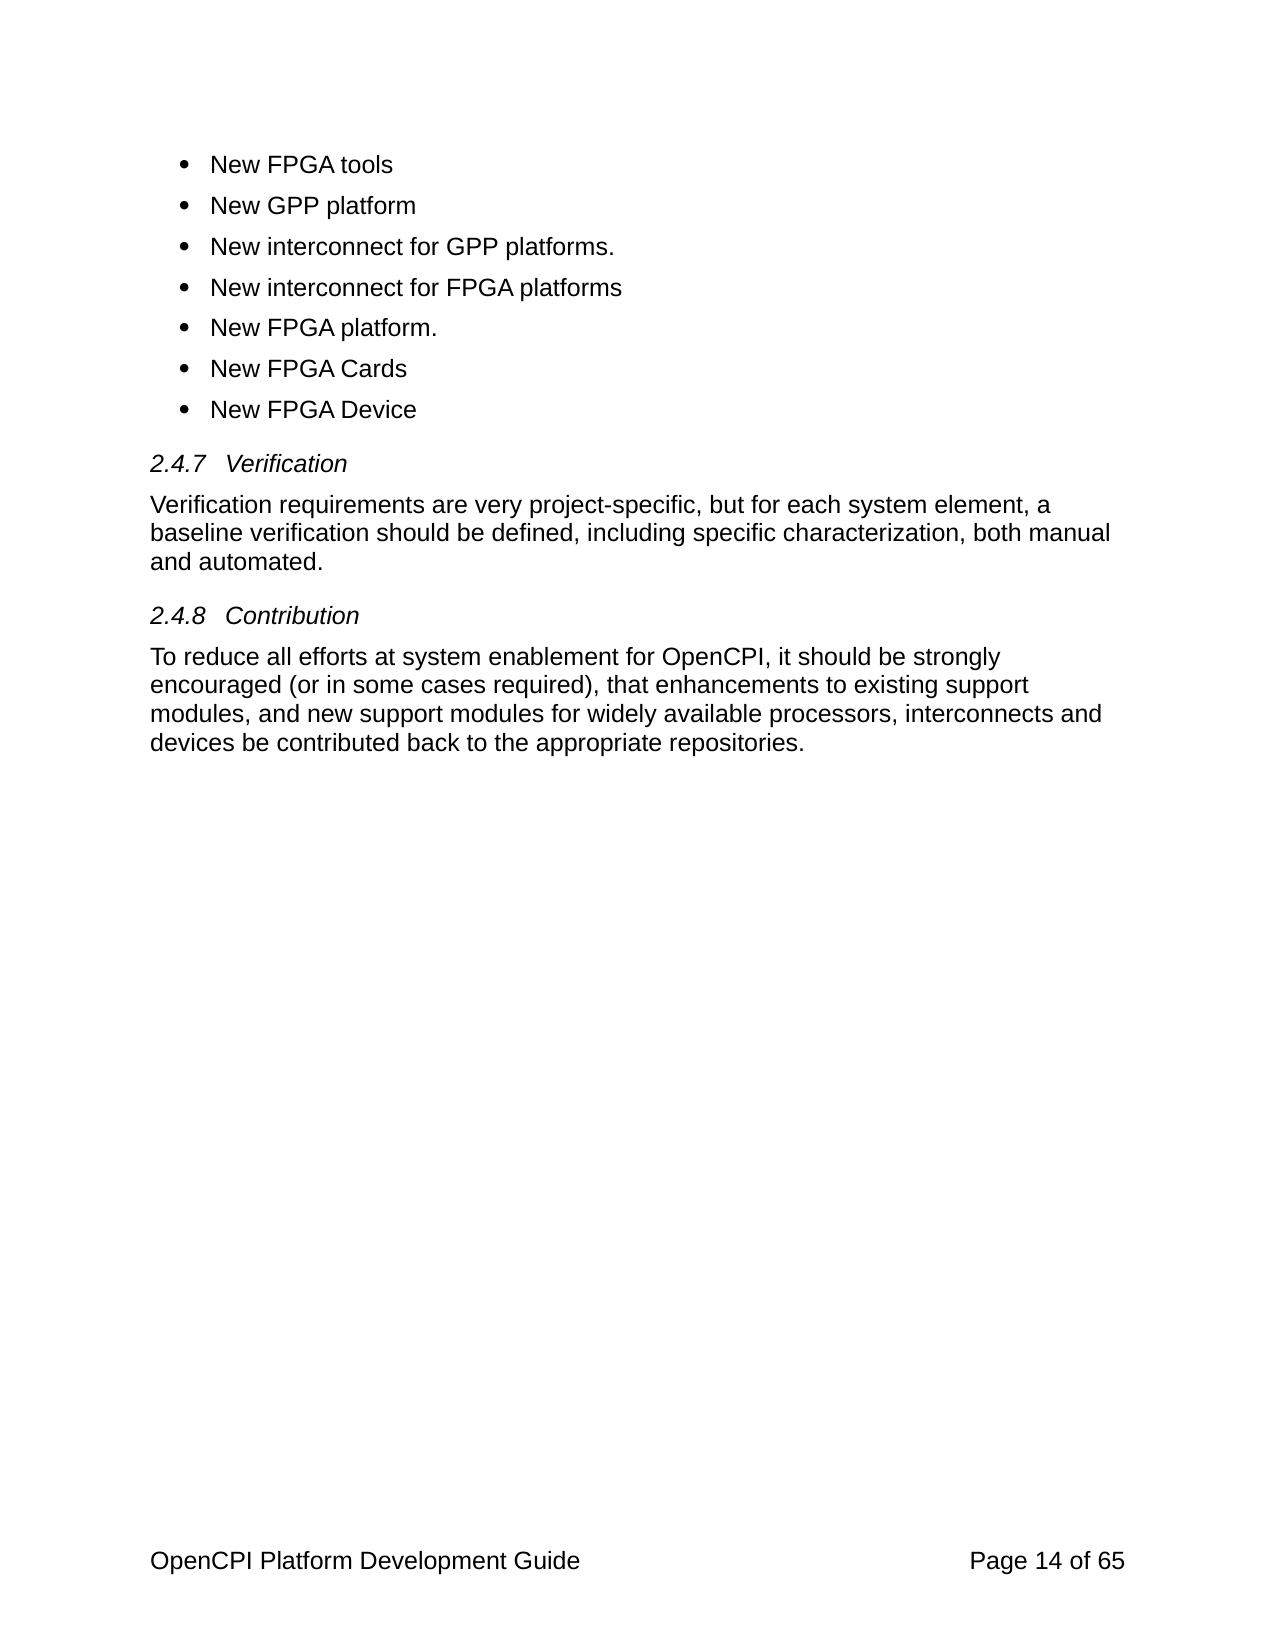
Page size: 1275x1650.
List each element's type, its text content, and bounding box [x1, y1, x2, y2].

list New FPGA tools [180, 150, 1125, 179]
text To reduce all efforts at system enablement for OpenCPI, it should be strongly encouraged (or in some cases required), that enhancements to existing support modules, and new support modules for widely available processors, interconnects and devices be contributed back to the appropriate repositories. [150, 642, 1125, 757]
subtitle Contribution [150, 601, 1125, 629]
list New FPGA platform. [180, 313, 1125, 342]
list New interconnect for GPP platforms. [180, 232, 1125, 261]
list New interconnect for FPGA platforms [180, 272, 1125, 301]
list New FPGA Device [180, 395, 1125, 424]
text Verification requirements are very project-specific, but for each system element, a baseline verification should be defined, including specific characterization, both manual and automated. [150, 489, 1125, 576]
list New GPP platform [180, 191, 1125, 220]
subtitle Verification [150, 449, 1125, 478]
list New FPGA Cards [180, 354, 1125, 383]
